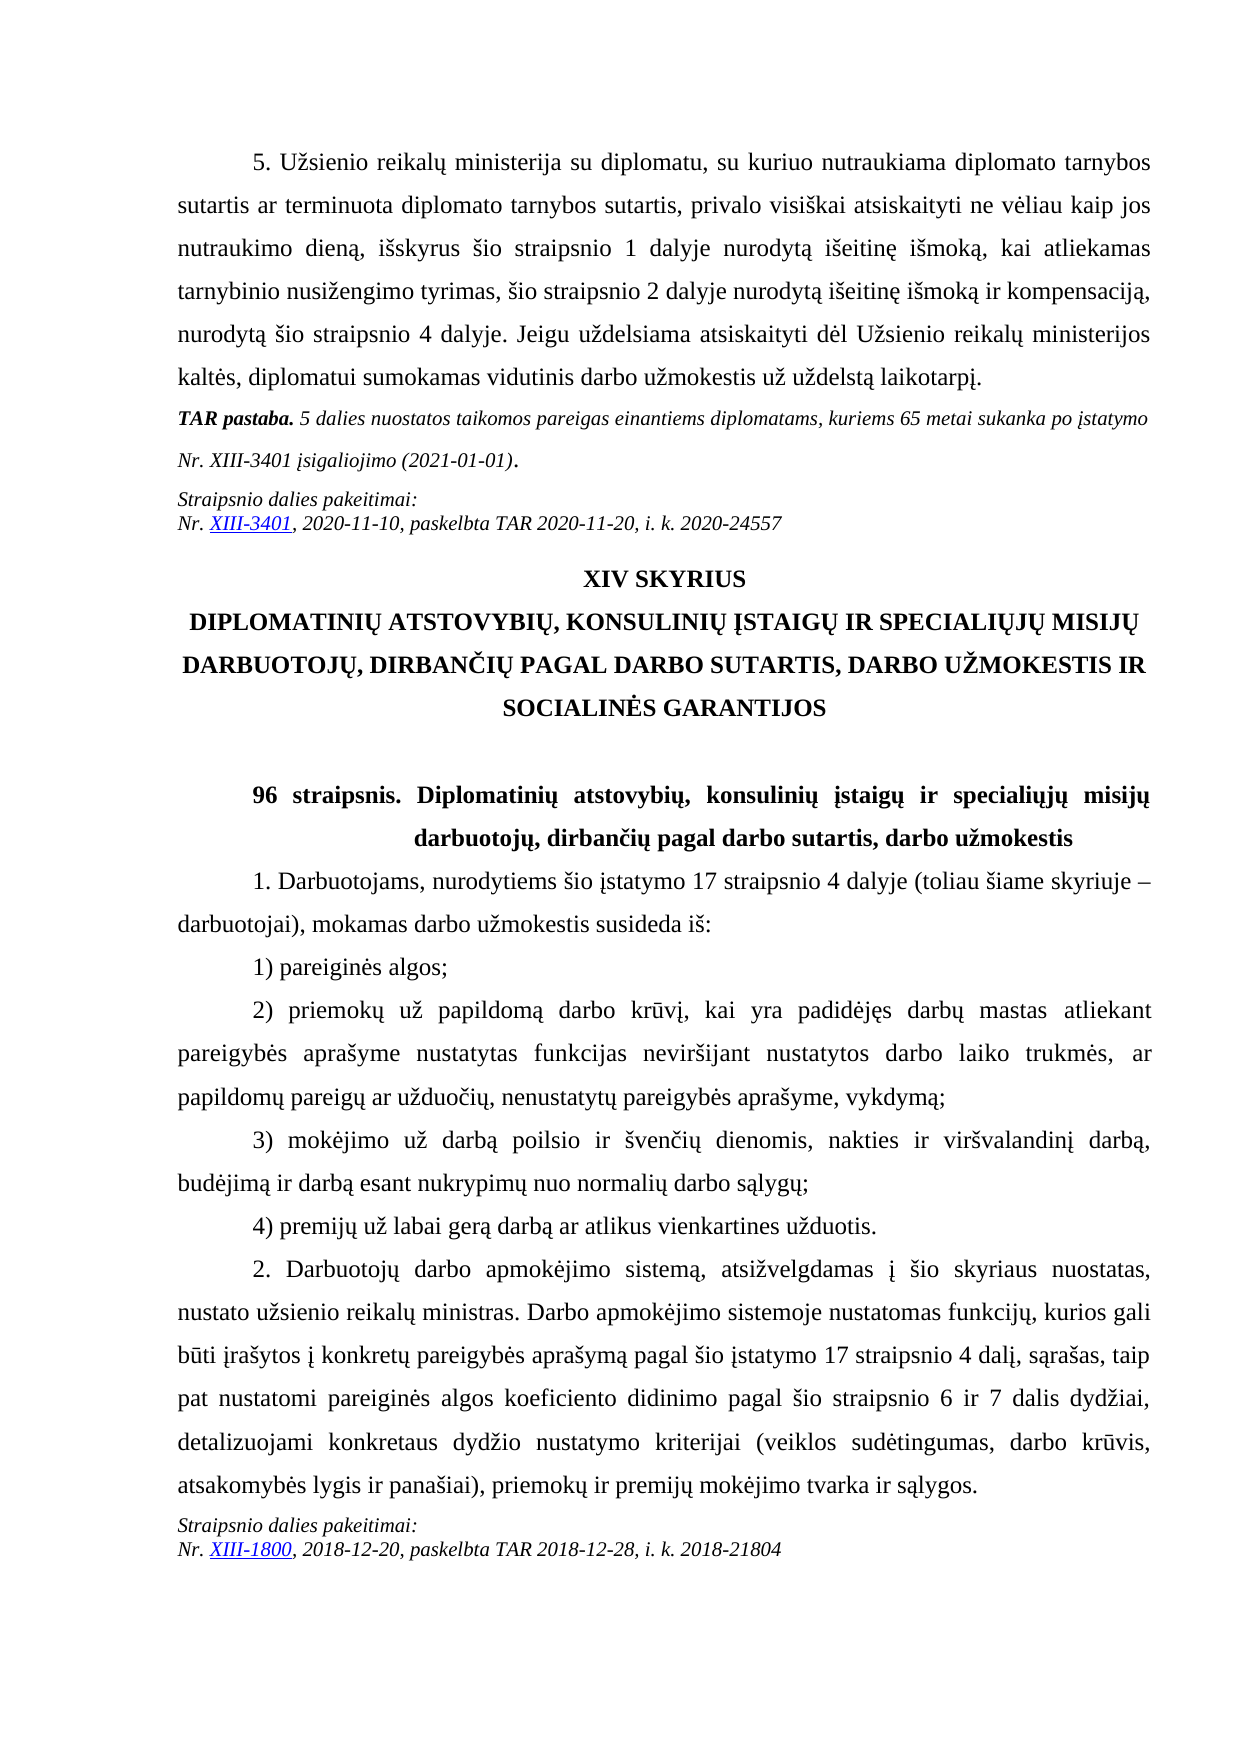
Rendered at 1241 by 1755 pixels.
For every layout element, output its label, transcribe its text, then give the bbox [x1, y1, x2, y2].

text 4) premijų už labai gerą darbą ar atlikus vienkartines užduotis. [177, 1211, 1152, 1240]
text 3) mokėjimo už darbą poilsio ir švenčių dienomis, nakties ir viršvalandinį darbą, budėjimą ir darbą esant nukrypimų nuo normalių darbo sąlygų; [177, 1125, 1152, 1197]
text 1) pareiginės algos; [177, 952, 1152, 981]
text XIV SKYRIUS [177, 564, 1152, 593]
text Straipsnio dalies pakeitimai: [177, 487, 1152, 511]
text 96 straipsnis. Diplomatinių atstovybių, konsulinių įstaigų ir specialiųjų misijų darbuotojų, dirbančių pagal darbo sutartis, darbo užmokestis [252, 780, 1152, 852]
text Nr. XIII-1800, 2018-12-20, paskelbta TAR 2018-12-28, i. k. 2018-21804 [177, 1537, 1152, 1561]
text Nr. XIII-3401, 2020-11-10, paskelbta TAR 2020-11-20, i. k. 2020-24557 [177, 511, 1152, 535]
text 2) priemokų už papildomą darbo krūvį, kai yra padidėjęs darbų mastas atliekant pareigybės aprašyme nustatytas funkcijas neviršijant nustatytos darbo laiko trukmės, ar papildomų pareigų ar užduočių, nenustatytų pareigybės aprašyme, vykdymą; [177, 995, 1152, 1110]
text 1. Darbuotojams, nurodytiems šio įstatymo 17 straipsnio 4 dalyje (toliau šiame skyriuje – darbuotojai), mokamas darbo užmokestis susideda iš: [177, 866, 1152, 938]
text 2. Darbuotojų darbo apmokėjimo sistemą, atsižvelgdamas į šio skyriaus nuostatas, nustato užsienio reikalų ministras. Darbo apmokėjimo sistemoje nustatomas funkcijų, kurios gali būti įrašytos į konkretų pareigybės aprašymą pagal šio įstatymo 17 straipsnio 4 dalį, sąrašas, taip pat nustatomi pareiginės algos koeficiento didinimo pagal šio straipsnio 6 ir 7 dalis dydžiai, detalizuojami konkretaus dydžio nustatymo kriterijai (veiklos sudėtingumas, darbo krūvis, atsakomybės lygis ir panašiai), priemokų ir premijų mokėjimo tvarka ir sąlygos. [177, 1254, 1152, 1498]
text Straipsnio dalies pakeitimai: [177, 1513, 1152, 1537]
text TAR pastaba. 5 dalies nuostatos taikomos pareigas einantiems diplomatams, kuriems 65 metai sukanka po įstatymo Nr. XIII-3401 įsigaliojimo (2021-01-01). [177, 406, 1152, 473]
text 5. Užsienio reikalų ministerija su diplomatu, su kuriuo nutraukiama diplomato tarnybos sutartis ar terminuota diplomato tarnybos sutartis, privalo visiškai atsiskaityti ne vėliau kaip jos nutraukimo dieną, išskyrus šio straipsnio 1 dalyje nurodytą išeitinę išmoką, kai atliekamas tarnybinio nusižengimo tyrimas, šio straipsnio 2 dalyje nurodytą išeitinę išmoką ir kompensaciją, nurodytą šio straipsnio 4 dalyje. Jeigu uždelsiama atsiskaityti dėl Užsienio reikalų ministerijos kaltės, diplomatui sumokamas vidutinis darbo užmokestis už uždelstą laikotarpį. [177, 147, 1152, 391]
text DIPLOMATINIŲ ATSTOVYBIŲ, KONSULINIŲ ĮSTAIGŲ IR SPECIALIŲJŲ MISIJŲ DARBUOTOJŲ, DIRBANČIŲ PAGAL DARBO SUTARTIS, DARBO UŽMOKESTIS IR SOCIALINĖS GARANTIJOS [177, 607, 1152, 722]
